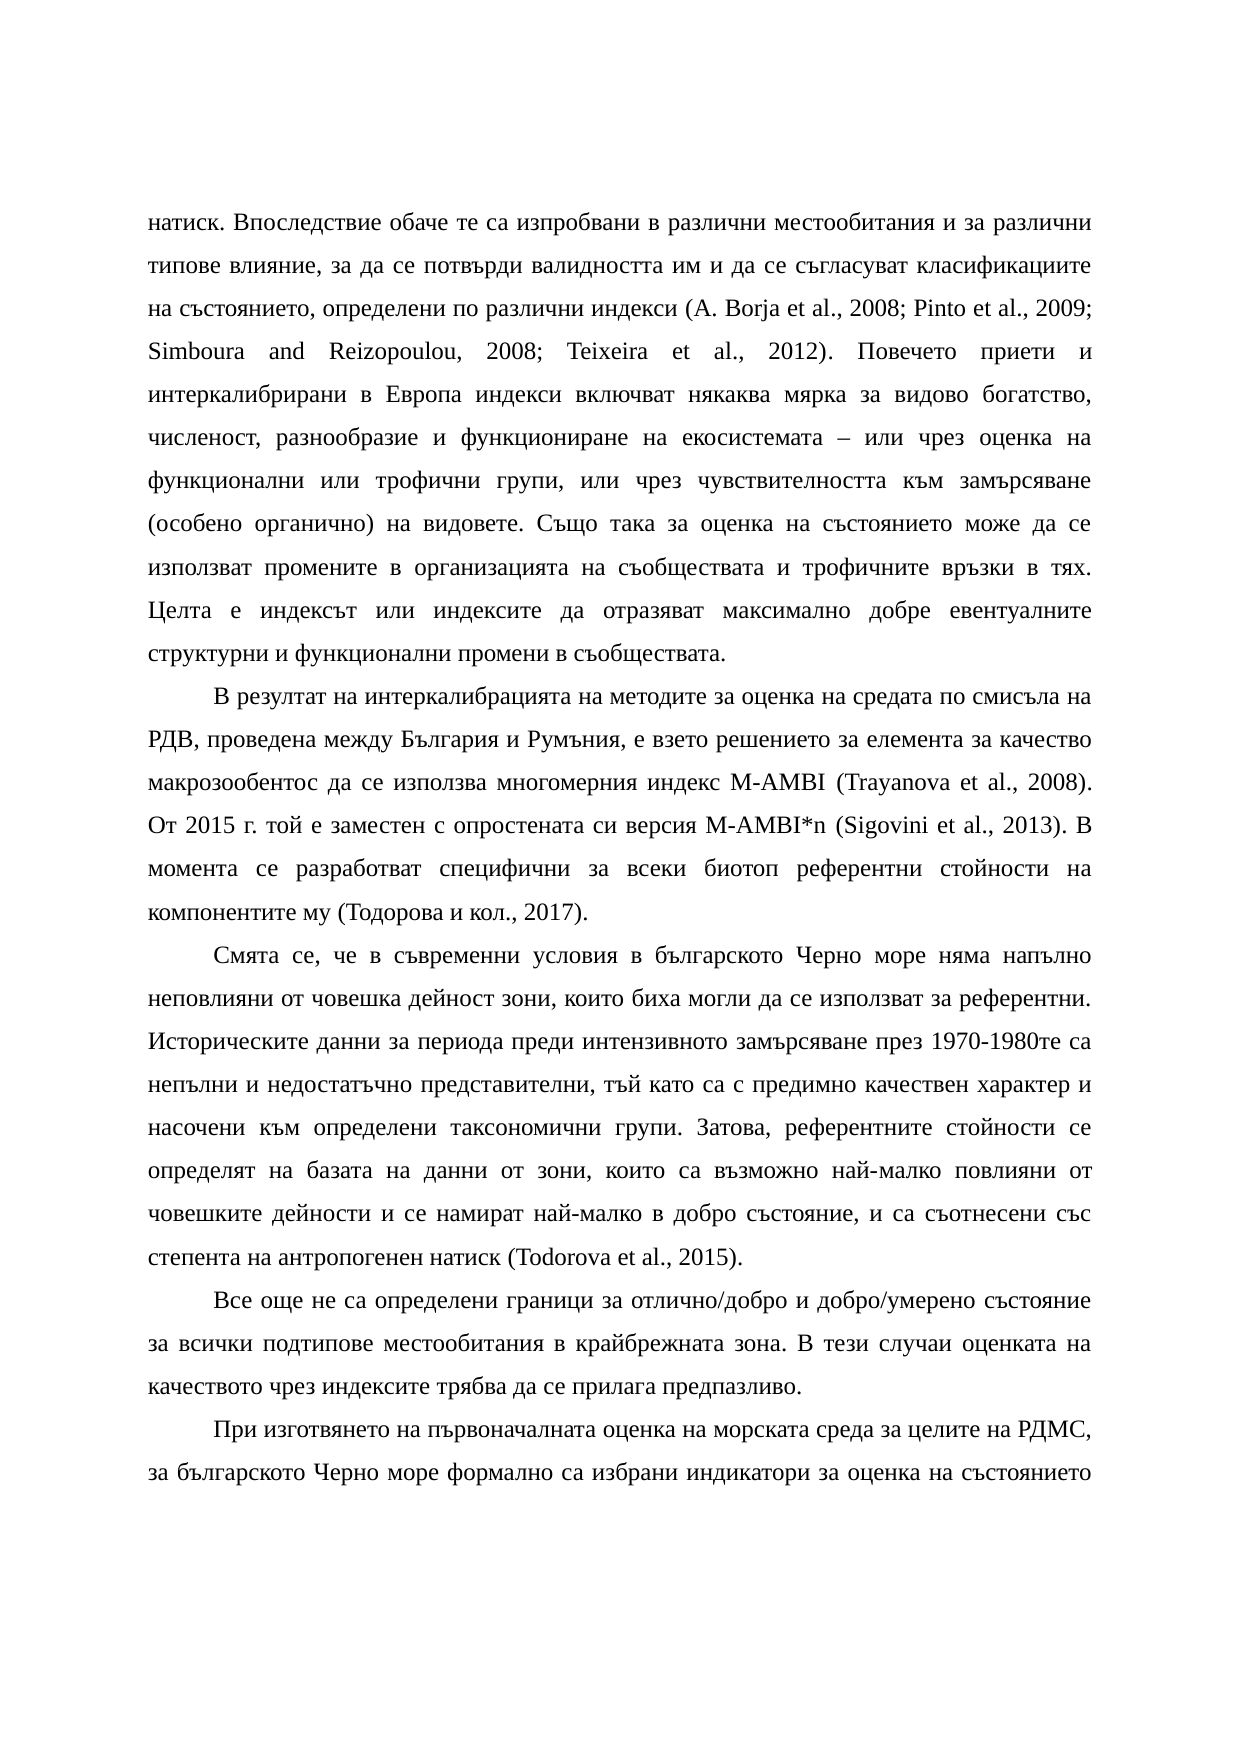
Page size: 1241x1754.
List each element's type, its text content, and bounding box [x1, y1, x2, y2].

text В резултат на интеркалибрацията на методите за оценка на средата по смисъла на РДВ, проведена между България и Румъния, е взето решението за елемента за качество макрозообентос да се използва многомерния индекс M-AMBI (Trayanova et al., 2008). От 2015 г. той е заместен с опростената си версия M-AMBI*n (Sigovini et al., 2013). В момента се разработват специфични за всеки биотоп референтни стойности на компонентите му (Тодорова и кол., 2017). [148, 681, 1093, 925]
text Смята се, че в съвременни условия в българското Черно море няма напълно неповлияни от човешка дейност зони, които биха могли да се използват за референтни. Историческите данни за периода преди интензивното замърсяване през 1970-1980те са непълни и недостатъчно представителни, тъй като са с предимно качествен характер и насочени към определени таксономични групи. Затова, референтните стойности се определят на базата на данни от зони, които са възможно най-малко повлияни от човешките дейности и се намират най-малко в добро състояние, и са съотнесени със степента на антропогенен натиск (Todorova et al., 2015). [148, 940, 1093, 1270]
text натиск. Впоследствие обаче те са изпробвани в различни местообитания и за различни типове влияние, за да се потвърди валидността им и да се съгласуват класификациите на състоянието, определени по различни индекси (A. Borja et al., 2008; Pinto et al., 2009; Simboura and Reizopoulou, 2008; Teixeira et al., 2012). Повечето приети и интеркалибрирани в Европа индекси включват някаква мярка за видово богатство, численост, разнообразие и функциониране на екосистемата – или чрез оценка на функционални или трофични групи, или чрез чувствителността към замърсяване (особено органично) на видовете. Също така за оценка на състоянието може да се използват промените в организацията на съобществата и трофичните връзки в тях. Целта е индексът или индексите да отразяват максимално добре евентуалните структурни и функционални промени в съобществата. [148, 207, 1093, 667]
text При изготвянето на първоначалната оценка на морската среда за целите на РДМС, за българското Черно море формално са избрани индикатори за оценка на състоянието [148, 1414, 1093, 1486]
text Все още не са определени граници за отлично/добро и добро/умерено състояние за всички подтипове местообитания в крайбрежната зона. В тези случаи оценката на качеството чрез индексите трябва да се прилага предпазливо. [148, 1285, 1093, 1400]
